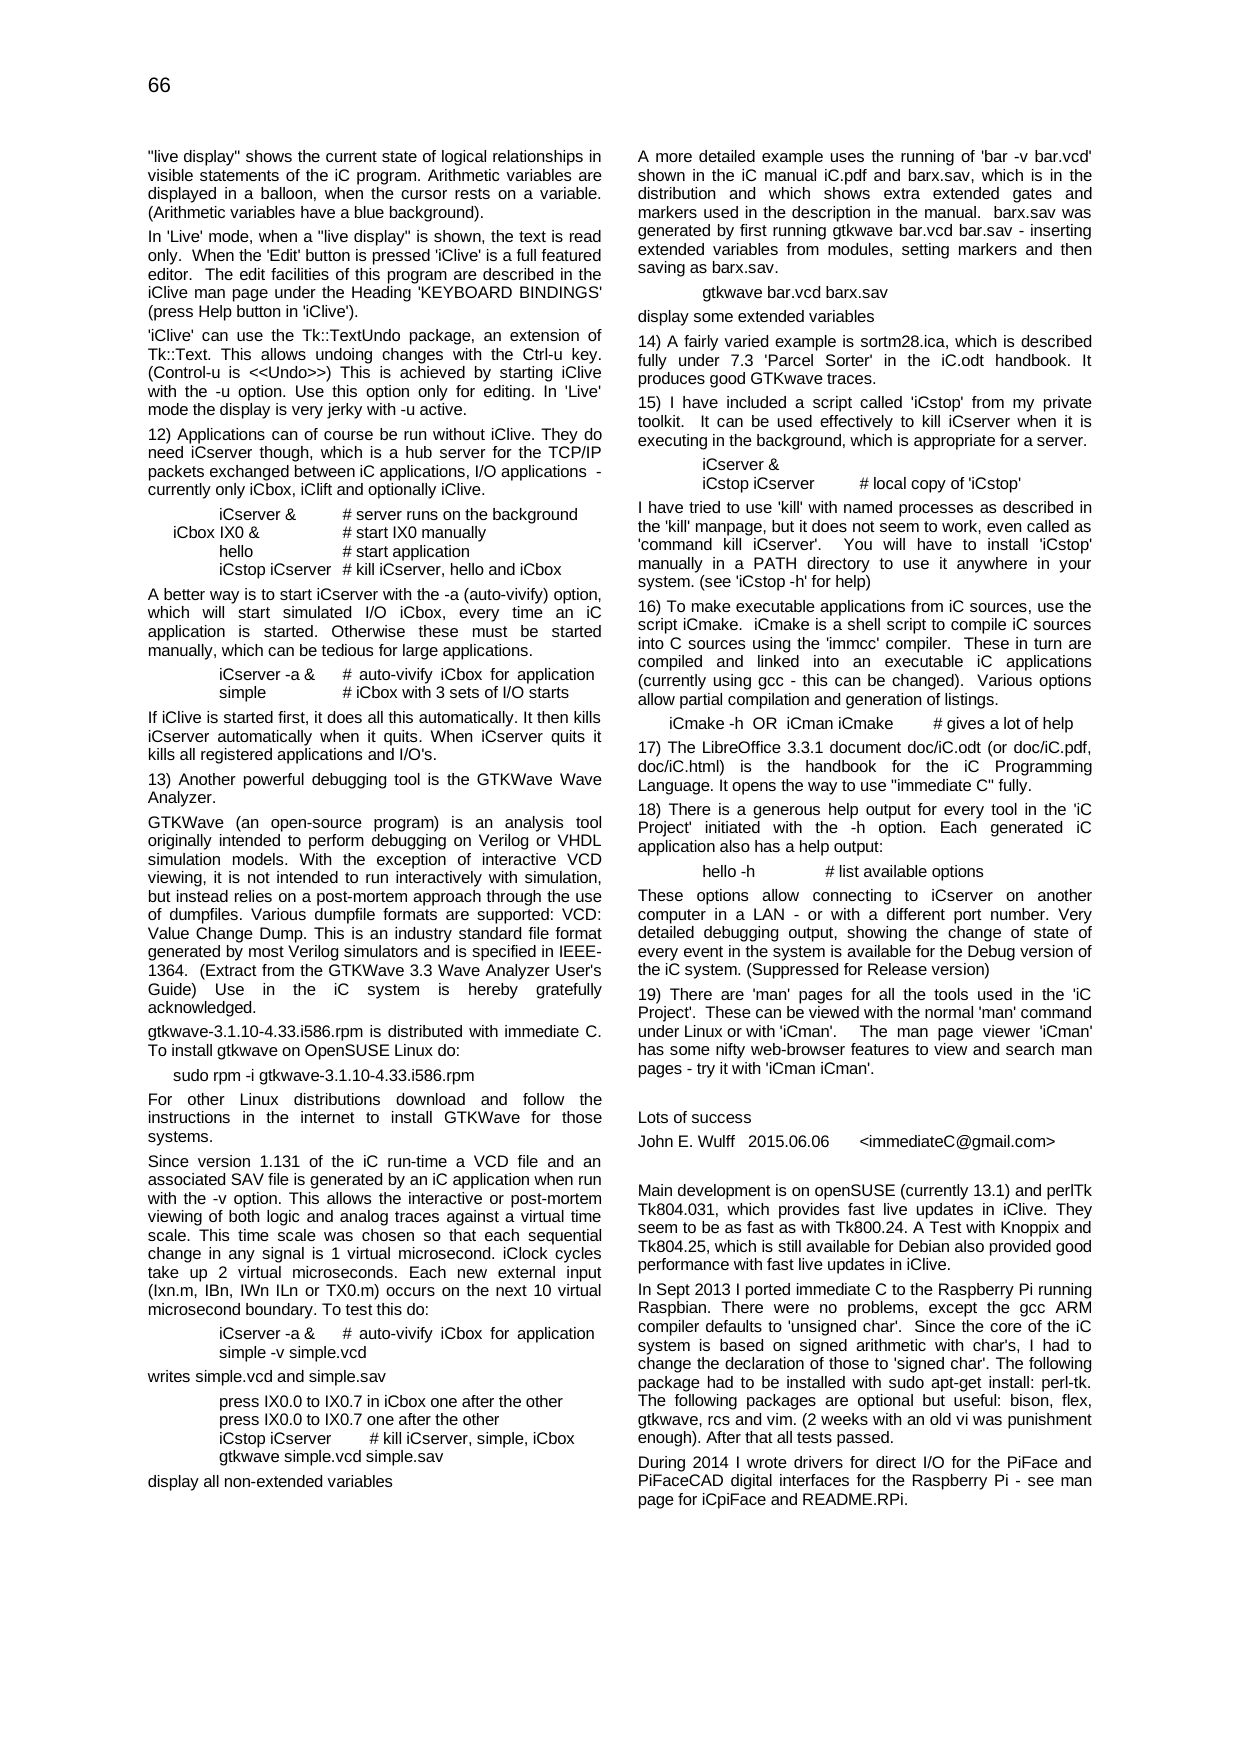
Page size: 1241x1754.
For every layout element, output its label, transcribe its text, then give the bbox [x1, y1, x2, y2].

text writes simple.vcd and simple.sav [148, 1368, 602, 1386]
text 17) The LibreOffice 3.3.1 document doc/iC.odt (or doc/iC.pdf, doc/iC.html) is the handbook for the iC Programming Language. It opens the way to use "immediate C" fully. [638, 739, 1092, 794]
text hello -h # list available options [638, 862, 1092, 881]
text iCserver & # server runs on the background iCbox IX0 & # start IX0 manually hello # start application iCstop iCserver # kill iCserver, hello and iCbox [148, 505, 602, 579]
text A better way is to start iCserver with the -a (auto-vivify) option, which will start simulated I/O iCbox, every time an iC application is started. Otherwise these must be started manually, which can be tedious for large applications. [148, 585, 602, 659]
text iCserver & iCstop iCserver # local copy of 'iCstop' [638, 456, 1092, 493]
text 13) Another powerful debugging tool is the GTKWave Wave Analyzer. [148, 770, 602, 807]
text gtkwave bar.vcd barx.sav [638, 283, 1092, 302]
text During 2014 I wrote drivers for direct I/O for the PiFace and PiFaceCAD digital interfaces for the Raspberry Pi - see man page for iCpiFace and README.RPi. [638, 1453, 1092, 1509]
text In 'Live' mode, when a "live display" is shown, the text is read only. When the 'Edit' button is pressed 'iClive' is a full featured editor. The edit facilities of this program are described in the iClive man page under the Heading 'KEYBOARD BINDINGS' (press Help button in 'iClive'). [148, 228, 602, 321]
text GTKWave (an open-source program) is an analysis tool originally intended to perform debugging on Verilog or VHDL simulation models. With the exception of interactive VCD viewing, it is not intended to run interactively with simulation, but instead relies on a post-mortem approach through the use of dumpfiles. Various dumpfile formats are supported: VCD: Value Change Dump. This is an industry standard file format generated by most Verilog simulators and is specified in IEEE-1364. (Extract from the GTKWave 3.3 Wave Analyzer User's Guide) Use in the iC system is hereby gratefully acknowledged. [148, 813, 602, 1017]
text iCserver -a & # auto-vivify iCbox for application simple -v simple.vcd [148, 1325, 602, 1362]
text In Sept 2013 I ported immediate C to the Raspberry Pi running Raspbian. There were no problems, except the gcc ARM compiler defaults to 'unsigned char'. Since the core of the iC system is based on signed arithmetic with char's, I had to change the declaration of those to 'signed char'. The following package had to be installed with sudo apt-get install: perl-tk. The following packages are optional but useful: bison, flex, gtkwave, rcs and vim. (2 weeks with an old vi was punishment enough). After that all tests passed. [638, 1280, 1092, 1447]
text Lots of success [638, 1108, 1092, 1127]
text 19) There are 'man' pages for all the tools used in the 'iC Project'. These can be viewed with the normal 'man' command under Linux or with 'iCman'. The man page viewer 'iCman' has some nifty web-browser features to view and search man pages - try it with 'iCman iCman'. [638, 985, 1092, 1078]
text display some extended variables [638, 308, 1092, 326]
text I have tried to use 'kill' with named processes as described in the 'kill' manpage, but it does not seem to work, even called as 'command kill iCserver'. You will have to install 'iCstop' manually in a PATH directory to use it anywhere in your system. (see 'iCstop -h' for help) [638, 498, 1092, 591]
text 'iClive' can use the Tk::TextUndo package, an extension of Tk::Text. This allows undoing changes with the Ctrl-u key. (Control-u is <<Undo>>) This is achieved by starting iClive with the -u option. Use this option only for editing. In 'Live' mode the display is very jerky with -u active. [148, 326, 602, 419]
text "live display" shows the current state of logical relationships in visible statements of the iC program. Arithmetic variables are displayed in a balloon, when the cursor rests on a variable. (Arithmetic variables have a blue background). [148, 148, 602, 222]
text John E. Wulff 2015.06.06 <immediateC@gmail.com> [638, 1133, 1092, 1151]
text iCmake -h OR iCman iCmake # gives a lot of help [638, 714, 1092, 733]
text press IX0.0 to IX0.7 in iCbox one after the other press IX0.0 to IX0.7 one after the other iCstop iCserver # kill iCserver, simple, iCbox gtkwave simple.vcd simple.sav [148, 1392, 602, 1466]
text gtkwave-3.1.10-4.33.i586.rpm is distributed with immediate C. To install gtkwave on OpenSUSE Linux do: [148, 1023, 602, 1060]
text 12) Applications can of course be run without iClive. They do need iCserver though, which is a hub server for the TCP/IP packets exchanged between iC applications, I/O applications - currently only iCbox, iClift and optionally iClive. [148, 425, 602, 499]
text These options allow connecting to iCserver on another computer in a LAN - or with a different port number. Very detailed debugging output, showing the change of state of every event in the system is available for the Debug version of the iC system. (Suppressed for Release version) [638, 886, 1092, 979]
text display all non-extended variables [148, 1472, 602, 1491]
text Since version 1.131 of the iC run-time a VCD file and an associated SAV file is generated by an iC application when run with the -v option. This allows the interactive or post-mortem viewing of both logic and analog traces against a virtual time scale. This time scale was chosen so that each sequential change in any signal is 1 virtual microsecond. iClock cycles take up 2 virtual microseconds. Each new external input (Ixn.m, IBn, IWn ILn or TX0.m) occurs on the next 10 virtual microsecond boundary. To test this do: [148, 1152, 602, 1319]
text For other Linux distributions download and follow the instructions in the internet to install GTKWave for those systems. [148, 1090, 602, 1146]
text Main development is on openSUSE (currently 13.1) and perlTk Tk804.031, which provides fast live updates in iClive. They seem to be as fast as with Tk800.24. A Test with Knoppix and Tk804.25, which is still available for Debian also provided good performance with fast live updates in iClive. [638, 1182, 1092, 1274]
text 14) A fairly varied example is sortm28.ica, which is described fully under 7.3 'Parcel Sorter' in the iC.odt handbook. It produces good GTKwave traces. [638, 332, 1092, 388]
text 16) To make executable applications from iC sources, use the script iCmake. iCmake is a shell script to compile iC sources into C sources using the 'immcc' compiler. These in turn are compiled and linked into an executable iC applications (currently using gcc - this can be changed). Various options allow partial compilation and generation of listings. [638, 597, 1092, 708]
text iCserver -a & # auto-vivify iCbox for application simple # iCbox with 3 sets of I/O starts [148, 665, 602, 702]
text 15) I have included a script called 'iCstop' from my private toolkit. It can be used effectively to kill iCserver when it is executing in the background, which is appropriate for a server. [638, 394, 1092, 449]
text sudo rpm -i gtkwave-3.1.10-4.33.i586.rpm [148, 1066, 602, 1084]
text A more detailed example uses the running of 'bar -v bar.vcd' shown in the iC manual iC.pdf and barx.sav, which is in the distribution and which shows extra extended gates and markers used in the description in the manual. barx.sav was generated by first running gtkwave bar.vcd bar.sav - inserting extended variables from modules, setting markers and then saving as barx.sav. [638, 148, 1092, 277]
text If iClive is started first, it does all this automatically. It then kills iCserver automatically when it quits. When iCserver quits it kills all registered applications and I/O's. [148, 708, 602, 764]
text 18) There is a generous help output for every tool in the 'iC Project' initiated with the -h option. Each generated iC application also has a help output: [638, 800, 1092, 856]
